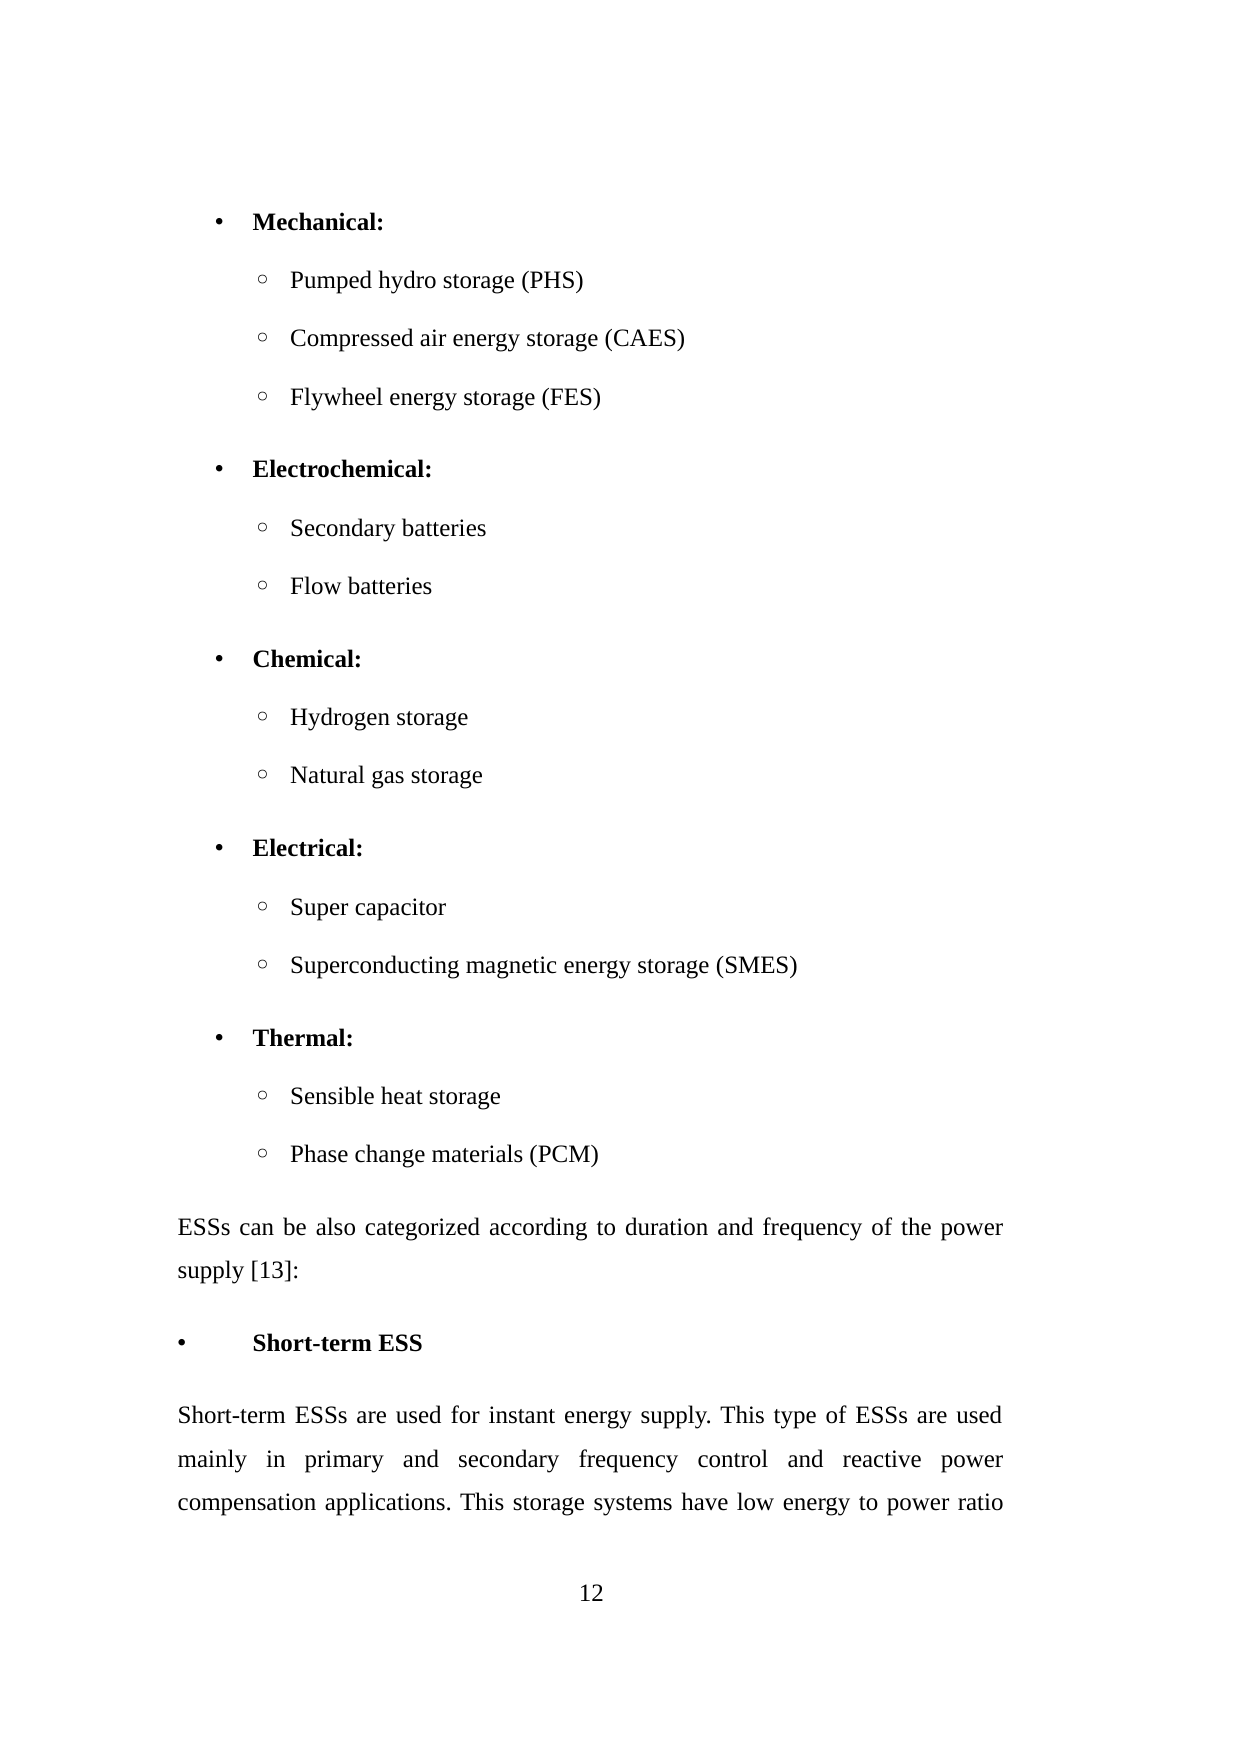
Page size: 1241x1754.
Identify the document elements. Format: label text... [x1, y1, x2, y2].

list Flow batteries [252, 571, 1004, 600]
text ESSs can be also categorized according to duration and frequency of the power supply [13]⁠: [177, 1212, 1004, 1284]
list Phase change materials (PCM) [252, 1139, 1004, 1168]
list Thermal: [215, 1023, 1004, 1051]
list Compressed air energy storage (CAES) [252, 323, 1004, 352]
list Super capacitor [252, 892, 1004, 920]
list Mechanical: [215, 207, 1004, 236]
text Short-term ESSs are used for instant energy supply. This type of ESSs are used mainly in primary and secondary frequency control and reactive power compensation applications. This storage systems have low energy to power ratio [177, 1401, 1004, 1516]
list Sensible heat storage [252, 1081, 1004, 1110]
list Pumped hydro storage (PHS) [252, 265, 1004, 294]
list Short-term ESS [177, 1328, 1004, 1357]
list Electrical: [215, 833, 1004, 862]
list Secondary batteries [252, 513, 1004, 542]
list Chemical: [215, 644, 1004, 673]
list Electrochemical: [215, 454, 1004, 483]
list Superconducting magnetic energy storage (SMES) [252, 950, 1004, 979]
list Flywheel energy storage (FES) [252, 382, 1004, 411]
list Natural gas storage [252, 761, 1004, 789]
list Hydrogen storage [252, 702, 1004, 731]
